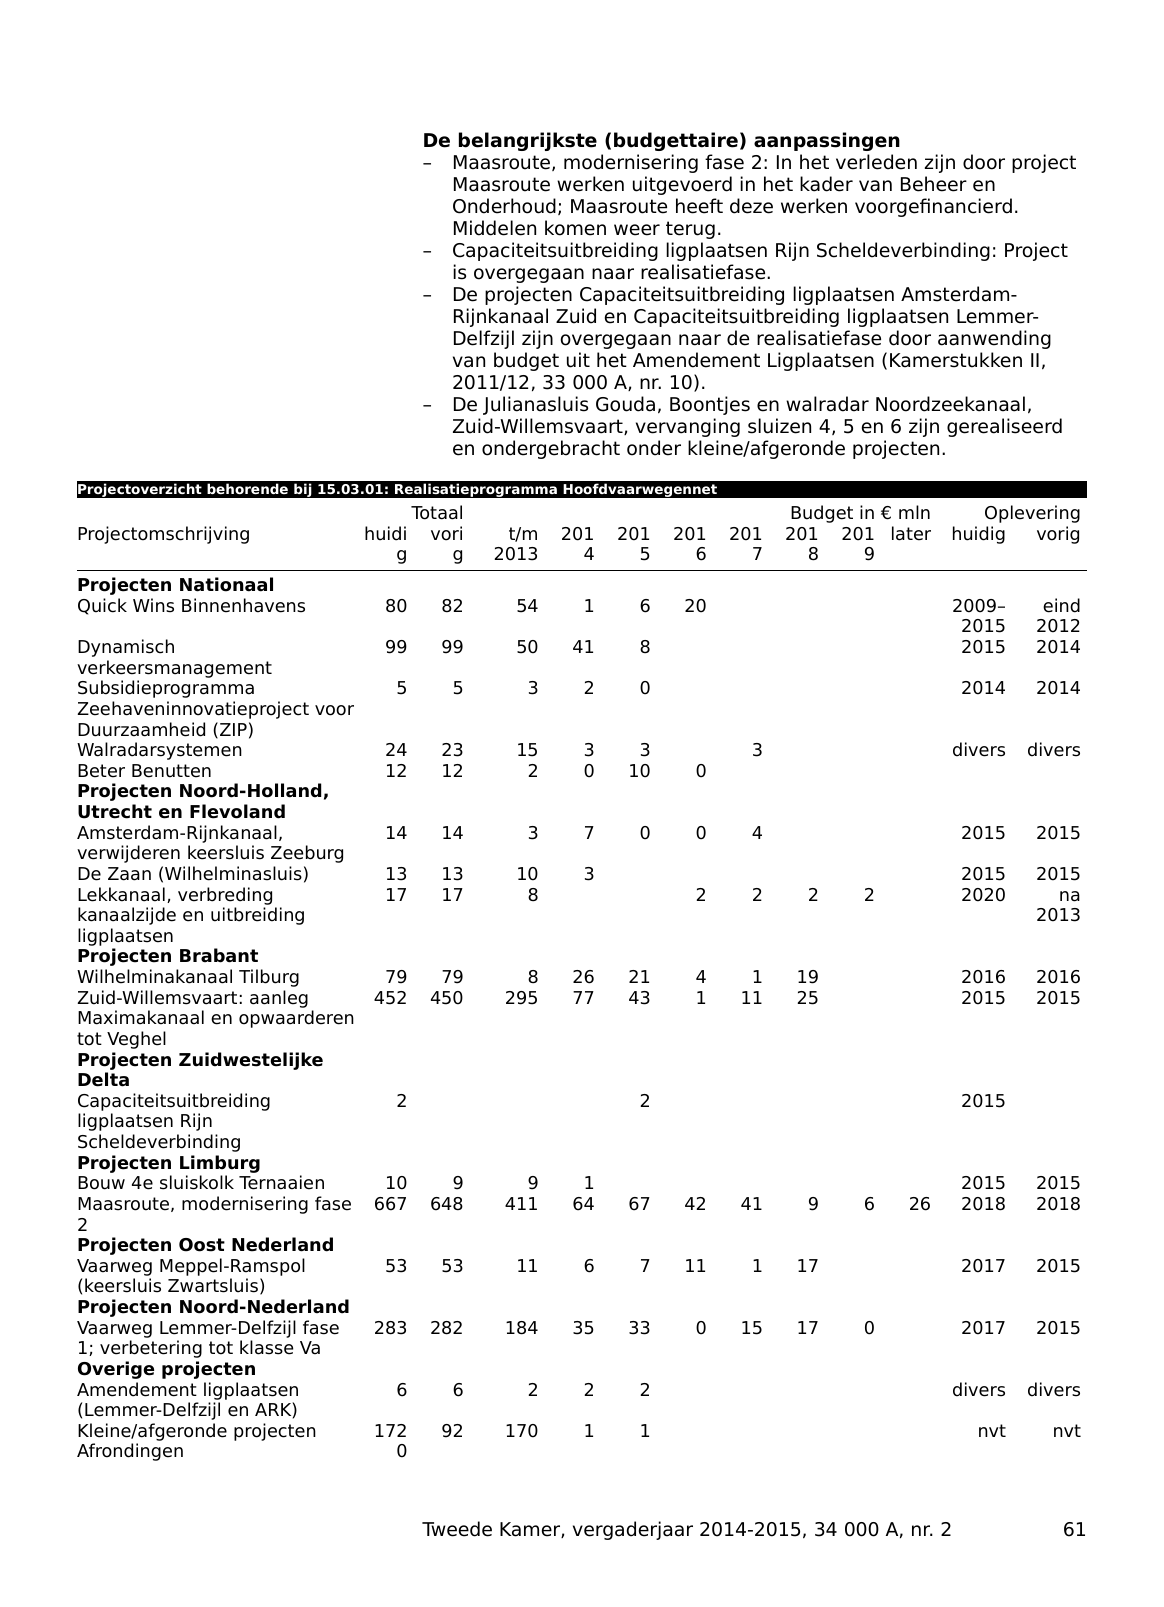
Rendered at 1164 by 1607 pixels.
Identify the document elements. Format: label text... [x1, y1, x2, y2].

table_cell 450 [413, 988, 469, 1049]
table_cell [937, 1297, 1012, 1318]
table_cell 2015 [1012, 1256, 1087, 1297]
table_cell 2015 [600, 524, 656, 569]
table_cell 2015 [937, 1091, 1012, 1153]
table_cell [413, 1235, 469, 1256]
table_cell [413, 1441, 469, 1462]
table_cell [769, 1091, 825, 1153]
table_cell [881, 596, 937, 637]
table_cell [357, 1359, 413, 1379]
table_cell 12 [357, 761, 413, 781]
table_cell 283 [357, 1318, 413, 1359]
table_cell [825, 1256, 881, 1297]
table_cell nvt [1012, 1421, 1087, 1441]
table_cell [544, 946, 600, 967]
table_header Projectoverzicht behorende bij 15.03.01: Realisatieprogramma Hoofdvaarwegennet [77, 481, 1087, 497]
table_cell [769, 864, 825, 884]
table_cell [825, 596, 881, 637]
table_cell 6 [600, 596, 656, 637]
table_cell 99 [413, 637, 469, 678]
table_cell De Zaan (Wilhelminasluis) [77, 864, 357, 884]
table_cell [769, 571, 825, 596]
table_cell 2015 [1012, 1318, 1087, 1359]
table_cell 10 [600, 761, 656, 781]
table_cell [881, 967, 937, 988]
table_cell 24 [357, 740, 413, 761]
table_cell Quick Wins Binnenhavens [77, 596, 357, 637]
table_cell 80 [357, 596, 413, 637]
table_cell [713, 864, 769, 884]
table_cell [600, 1235, 656, 1256]
table_cell [713, 1421, 769, 1441]
table_cell [881, 1091, 937, 1153]
table_cell [825, 678, 881, 740]
table_cell [769, 1359, 825, 1379]
table_cell 2015 [1012, 823, 1087, 864]
table_cell [544, 1153, 600, 1173]
table_cell Projectomschrijving [77, 524, 357, 569]
table_cell [769, 596, 825, 637]
table_cell [600, 1441, 656, 1462]
table_cell [713, 1173, 769, 1194]
table_cell [713, 1050, 769, 1091]
table_cell 3 [544, 864, 600, 884]
table_cell 2016 [1012, 967, 1087, 988]
table_cell [881, 1359, 937, 1379]
table_cell 25 [769, 988, 825, 1049]
table_cell 0 [656, 761, 712, 781]
table_cell [600, 571, 656, 596]
table_cell [544, 1359, 600, 1379]
table_cell 2015 [1012, 1173, 1087, 1194]
table_cell huidig [937, 524, 1012, 569]
table_cell Projecten Oost Nederland [77, 1235, 357, 1256]
table_cell [825, 1297, 881, 1318]
table_cell nvt [937, 1421, 1012, 1441]
table_cell [1012, 946, 1087, 967]
table_cell 0 [656, 1318, 712, 1359]
table_cell [413, 1091, 469, 1153]
table_cell [544, 781, 600, 823]
table_cell [413, 1297, 469, 1318]
table_cell 53 [413, 1256, 469, 1297]
table_cell 452 [357, 988, 413, 1049]
table_cell 79 [413, 967, 469, 988]
table_cell Amendement ligplaatsen (Lemmer-Delfzijl en ARK) [77, 1380, 357, 1421]
table_cell 184 [470, 1318, 544, 1359]
table_cell Walradarsystemen [77, 740, 357, 761]
table_cell [1012, 1091, 1087, 1153]
table_cell [713, 1359, 769, 1379]
table_cell 2014 [1012, 637, 1087, 678]
table_cell Subsidieprogramma Zeehaveninnovatieproject voor Duurzaamheid (ZIP) [77, 678, 357, 740]
table_cell 53 [357, 1256, 413, 1297]
table_cell 2015 [937, 864, 1012, 884]
table_cell Wilhelminakanaal Tilburg [77, 967, 357, 988]
table_cell 1 [544, 1421, 600, 1441]
table_cell [470, 1050, 544, 1091]
table_cell [1012, 1441, 1087, 1462]
table_cell [713, 1441, 769, 1462]
table_cell [825, 1359, 881, 1379]
table_cell 295 [470, 988, 544, 1049]
table_cell [769, 823, 825, 864]
table_cell [881, 823, 937, 864]
table_cell [470, 1441, 544, 1462]
table_cell Overige projecten [77, 1359, 357, 1379]
table_cell [769, 678, 825, 740]
table_cell 2016 [656, 524, 712, 569]
table_cell [544, 1235, 600, 1256]
table_cell [825, 1235, 881, 1256]
table_cell [470, 1297, 544, 1318]
table_cell [413, 1359, 469, 1379]
table_cell [600, 885, 656, 946]
table_cell 2016 [937, 967, 1012, 988]
table_cell 2 [656, 885, 712, 946]
table_cell 2018 [769, 524, 825, 569]
table_cell [544, 571, 600, 596]
table_cell 2015 [937, 637, 1012, 678]
table_cell 9 [413, 1173, 469, 1194]
table_cell [881, 571, 937, 596]
table_cell [769, 740, 825, 761]
table_cell [937, 781, 1012, 823]
table_cell [600, 864, 656, 884]
table_cell Bouw 4e sluiskolk Ternaaien [77, 1173, 357, 1194]
table_cell vorig [1012, 524, 1087, 569]
table_cell 3 [470, 678, 544, 740]
table_cell 0 [600, 678, 656, 740]
table_cell [600, 1153, 656, 1173]
table_cell 2 [470, 1380, 544, 1421]
table_cell [600, 1359, 656, 1379]
table_cell 2014 [937, 678, 1012, 740]
table_cell [937, 1050, 1012, 1091]
table_cell [656, 781, 712, 823]
text – Capaciteitsuitbreiding ligplaatsen Rijn Scheldeverbinding: Project is overgegaan naar realisatiefase. [422, 240, 1087, 284]
table_cell [769, 761, 825, 781]
table_cell 2009– 2015 [937, 596, 1012, 637]
table_cell 1 [713, 967, 769, 988]
table_cell [713, 678, 769, 740]
table_cell 7 [544, 823, 600, 864]
table_cell 41 [544, 637, 600, 678]
table_cell [825, 967, 881, 988]
table_cell [357, 1297, 413, 1318]
table_cell [713, 1297, 769, 1318]
table_cell 42 [656, 1194, 712, 1235]
table_cell 11 [656, 1256, 712, 1297]
table_cell 26 [881, 1194, 937, 1235]
table_cell 2 [544, 1380, 600, 1421]
table_cell [881, 1380, 937, 1421]
table_cell [656, 1153, 712, 1173]
table_cell 20 [656, 596, 712, 637]
table_cell [656, 1359, 712, 1379]
table_cell [544, 1297, 600, 1318]
table_cell 5 [413, 678, 469, 740]
table_cell [656, 1050, 712, 1091]
table_cell 2015 [937, 823, 1012, 864]
table_cell [937, 1153, 1012, 1173]
table_cell Afrondingen [77, 1441, 357, 1462]
table_cell 172 [357, 1421, 413, 1441]
table_cell [77, 498, 357, 523]
table_cell [825, 571, 881, 596]
table_cell Beter Benutten [77, 761, 357, 781]
table_cell [825, 1421, 881, 1441]
table_cell Projecten Brabant [77, 946, 357, 967]
text – De projecten Capaciteitsuitbreiding ligplaatsen Amsterdam-Rijnkanaal Zuid en Capaciteitsuitbreiding ligplaatsen Lemmer-Delfzijl zijn overgegaan naar de realisatiefase door aanwending van budget uit het Amendement Ligplaatsen (Kamerstukken II, 2011/12, 33 000 A, nr. 10). [422, 284, 1087, 394]
table_cell [881, 1153, 937, 1173]
table_cell [1012, 1359, 1087, 1379]
table_cell 33 [600, 1318, 656, 1359]
table_cell 99 [357, 637, 413, 678]
table_cell 13 [357, 864, 413, 884]
table_cell [1012, 1297, 1087, 1318]
table_cell 6 [413, 1380, 469, 1421]
table_cell [656, 1441, 712, 1462]
table_cell 6 [357, 1380, 413, 1421]
table_cell [881, 885, 937, 946]
table_cell [825, 864, 881, 884]
table_cell [769, 1050, 825, 1091]
table_cell [470, 1359, 544, 1379]
table_cell 77 [544, 988, 600, 1049]
table_cell 13 [413, 864, 469, 884]
table_cell 2018 [1012, 1194, 1087, 1235]
table_cell Oplevering [937, 498, 1087, 523]
table_cell [881, 761, 937, 781]
table_cell [825, 761, 881, 781]
table_cell 2 [713, 885, 769, 946]
table_cell [825, 1380, 881, 1421]
table_cell 1 [713, 1256, 769, 1297]
table_cell 6 [544, 1256, 600, 1297]
table_cell eind 2012 [1012, 596, 1087, 637]
table_cell Zuid-Willemsvaart: aanleg Maximakanaal en opwaarderen tot Veghel [77, 988, 357, 1049]
table_cell [600, 946, 656, 967]
table_cell [937, 1441, 1012, 1462]
table_cell [413, 946, 469, 967]
table_cell 2 [600, 1091, 656, 1153]
table_cell 3 [470, 823, 544, 864]
table_cell 3 [544, 740, 600, 761]
table_cell [470, 1235, 544, 1256]
text – De Julianasluis Gouda, Boontjes en walradar Noordzeekanaal, Zuid-Willemsvaart, vervanging sluizen 4, 5 en 6 zijn gerealiseerd en ondergebracht onder kleine/afgeronde projecten. [422, 394, 1087, 459]
table_cell [713, 1153, 769, 1173]
table_cell 19 [769, 967, 825, 988]
table_cell 282 [413, 1318, 469, 1359]
table_cell 9 [470, 1173, 544, 1194]
table_cell [544, 1091, 600, 1153]
table_cell [656, 946, 712, 967]
table_cell 8 [600, 637, 656, 678]
table_cell [881, 988, 937, 1049]
table_cell 2 [544, 678, 600, 740]
table_cell 0 [656, 823, 712, 864]
table_cell 64 [544, 1194, 600, 1235]
table_cell 17 [769, 1318, 825, 1359]
table_cell [470, 1153, 544, 1173]
table_cell t/m 2013 [470, 524, 544, 569]
table_cell 15 [470, 740, 544, 761]
table_cell 23 [413, 740, 469, 761]
table_cell 9 [769, 1194, 825, 1235]
table_cell [1012, 1235, 1087, 1256]
table_cell [357, 571, 413, 596]
table_cell 3 [713, 740, 769, 761]
table_cell Kleine/afgeronde projecten [77, 1421, 357, 1441]
table_cell 2 [470, 761, 544, 781]
table_cell [881, 1235, 937, 1256]
table_cell [825, 1153, 881, 1173]
table_cell [825, 740, 881, 761]
table_cell [713, 1235, 769, 1256]
table_cell 4 [656, 967, 712, 988]
table_cell 21 [600, 967, 656, 988]
table_cell [600, 781, 656, 823]
table_cell [470, 946, 544, 967]
table_cell [413, 781, 469, 823]
table_cell [825, 1091, 881, 1153]
table_cell 3 [600, 740, 656, 761]
table_cell [881, 864, 937, 884]
table_cell [825, 1173, 881, 1194]
table_cell 11 [713, 988, 769, 1049]
table_cell Vaarweg Meppel-Ramspol (keersluis Zwartsluis) [77, 1256, 357, 1297]
table_cell Totaal [357, 498, 469, 523]
table_cell [656, 637, 712, 678]
table_cell [413, 571, 469, 596]
table_cell 7 [600, 1256, 656, 1297]
table_cell huidig [357, 524, 413, 569]
table_cell Lekkanaal, verbreding kanaalzijde en uitbreiding ligplaatsen [77, 885, 357, 946]
table_cell [825, 823, 881, 864]
table_cell 5 [357, 678, 413, 740]
table_cell Projecten Noord-Holland, Utrecht en Flevoland [77, 781, 357, 823]
table_cell 170 [470, 1421, 544, 1441]
table_cell 2018 [937, 1194, 1012, 1235]
table_cell [769, 1173, 825, 1194]
table_cell [656, 1297, 712, 1318]
table_cell [713, 1380, 769, 1421]
table_cell [713, 637, 769, 678]
table_cell vorig [413, 524, 469, 569]
table_cell 648 [413, 1194, 469, 1235]
table_cell 2017 [937, 1318, 1012, 1359]
table_cell 79 [357, 967, 413, 988]
table_cell [713, 946, 769, 967]
table_cell [713, 1091, 769, 1153]
table_cell [881, 1441, 937, 1462]
table_cell 43 [600, 988, 656, 1049]
table_cell 10 [357, 1173, 413, 1194]
table_cell 2020 [937, 885, 1012, 946]
table_cell [713, 571, 769, 596]
table_cell [413, 1153, 469, 1173]
table_cell [769, 1380, 825, 1421]
table_cell [881, 1256, 937, 1297]
table_cell 14 [413, 823, 469, 864]
table_cell 1 [600, 1421, 656, 1441]
table_cell 8 [470, 885, 544, 946]
table_cell [713, 596, 769, 637]
table_cell [937, 946, 1012, 967]
table_cell divers [1012, 1380, 1087, 1421]
table_cell 667 [357, 1194, 413, 1235]
table_cell [881, 637, 937, 678]
table_cell [656, 1380, 712, 1421]
table_cell [937, 1359, 1012, 1379]
table_cell [357, 1153, 413, 1173]
table_cell [769, 1153, 825, 1173]
table_cell 1 [544, 596, 600, 637]
table_cell Projecten Noord-Nederland [77, 1297, 357, 1318]
table_cell 15 [713, 1318, 769, 1359]
table_cell Projecten Zuidwestelijke Delta [77, 1050, 357, 1091]
table_cell [656, 571, 712, 596]
table_cell 41 [713, 1194, 769, 1235]
table_cell Budget in € mln [470, 498, 937, 523]
table_cell [825, 781, 881, 823]
table_cell [825, 988, 881, 1049]
table_cell [1012, 571, 1087, 596]
table_cell [713, 761, 769, 781]
table_cell [825, 1050, 881, 1091]
table_cell [769, 1297, 825, 1318]
table_cell [470, 1091, 544, 1153]
table_cell 82 [413, 596, 469, 637]
table_cell divers [937, 1380, 1012, 1421]
table_cell Projecten Nationaal [77, 571, 357, 596]
table_cell [656, 678, 712, 740]
table_cell Projecten Limburg [77, 1153, 357, 1173]
table_cell 4 [713, 823, 769, 864]
table_cell 2 [357, 1091, 413, 1153]
table_cell [881, 1297, 937, 1318]
table_cell 2017 [937, 1256, 1012, 1297]
table_cell 35 [544, 1318, 600, 1359]
table_cell 411 [470, 1194, 544, 1235]
table_cell 2015 [937, 988, 1012, 1049]
table_cell [357, 946, 413, 967]
table_cell 10 [470, 864, 544, 884]
subtitle De belangrijkste (budgettaire) aanpassingen [422, 130, 1087, 152]
table_cell 2 [769, 885, 825, 946]
table_cell 2017 [713, 524, 769, 569]
table_cell 17 [413, 885, 469, 946]
table_cell [470, 571, 544, 596]
table_cell [881, 1421, 937, 1441]
table_cell [600, 1297, 656, 1318]
table_cell [1012, 1050, 1087, 1091]
table_cell [656, 1235, 712, 1256]
table_cell 54 [470, 596, 544, 637]
table_cell 2019 [825, 524, 881, 569]
table_cell 17 [357, 885, 413, 946]
table_cell divers [937, 740, 1012, 761]
table_cell [769, 781, 825, 823]
table_cell 0 [825, 1318, 881, 1359]
table_cell [881, 1173, 937, 1194]
table_cell [881, 1050, 937, 1091]
table_cell [1012, 761, 1087, 781]
table_cell 2014 [1012, 678, 1087, 740]
table_cell [656, 740, 712, 761]
table_cell 50 [470, 637, 544, 678]
table_cell 14 [357, 823, 413, 864]
table_cell 92 [413, 1421, 469, 1441]
table_cell Amsterdam-Rijnkanaal, verwijderen keersluis Zeeburg [77, 823, 357, 864]
table_cell [1012, 781, 1087, 823]
table_cell later [881, 524, 937, 569]
table_cell [825, 946, 881, 967]
table_cell [937, 761, 1012, 781]
text – Maasroute, modernisering fase 2: In het verleden zijn door project Maasroute werken uitgevoerd in het kader van Beheer en Onderhoud; Maasroute heeft deze werken voorgefinancierd. Middelen komen weer terug. [422, 152, 1087, 240]
table_cell 2 [600, 1380, 656, 1421]
table_cell na 2013 [1012, 885, 1087, 946]
table_cell [470, 781, 544, 823]
table_cell 2015 [1012, 988, 1087, 1049]
table_cell 26 [544, 967, 600, 988]
table_cell [769, 1441, 825, 1462]
table_cell [1012, 1153, 1087, 1173]
table_cell [825, 637, 881, 678]
table_cell [544, 1441, 600, 1462]
table_cell [881, 781, 937, 823]
table_cell [937, 1235, 1012, 1256]
table_cell 17 [769, 1256, 825, 1297]
table_cell 1 [656, 988, 712, 1049]
table_cell [881, 946, 937, 967]
table_cell divers [1012, 740, 1087, 761]
table_cell [656, 864, 712, 884]
table_cell 2014 [544, 524, 600, 569]
table_cell 67 [600, 1194, 656, 1235]
table_cell 2015 [937, 1173, 1012, 1194]
table_cell Dynamisch verkeersmanagement [77, 637, 357, 678]
table_cell [881, 678, 937, 740]
table_cell 1 [544, 1173, 600, 1194]
table_cell [769, 1235, 825, 1256]
table_cell 0 [357, 1441, 413, 1462]
table_cell [656, 1091, 712, 1153]
table_cell [769, 637, 825, 678]
table_cell [544, 885, 600, 946]
table_cell 2015 [1012, 864, 1087, 884]
table_cell 0 [544, 761, 600, 781]
table_cell [544, 1050, 600, 1091]
table_cell 11 [470, 1256, 544, 1297]
table_cell Capaciteitsuitbreiding ligplaatsen Rijn Scheldeverbinding [77, 1091, 357, 1153]
table_cell [881, 740, 937, 761]
table_cell [357, 1050, 413, 1091]
table_cell Vaarweg Lemmer-Delfzijl fase 1; verbetering tot klasse Va [77, 1318, 357, 1359]
table_cell [656, 1421, 712, 1441]
table_cell [825, 1441, 881, 1462]
table_cell 0 [600, 823, 656, 864]
table_cell Maasroute, modernisering fase 2 [77, 1194, 357, 1235]
table_cell 2 [825, 885, 881, 946]
table_cell [656, 1173, 712, 1194]
table_cell 8 [470, 967, 544, 988]
table_cell [713, 781, 769, 823]
table_cell [600, 1173, 656, 1194]
table_cell 12 [413, 761, 469, 781]
table_cell [769, 946, 825, 967]
table_cell [357, 1235, 413, 1256]
table_cell 6 [825, 1194, 881, 1235]
table_cell [413, 1050, 469, 1091]
table_cell [357, 781, 413, 823]
table_cell [600, 1050, 656, 1091]
table_cell [769, 1421, 825, 1441]
table_cell [881, 1318, 937, 1359]
table_cell [937, 571, 1012, 596]
